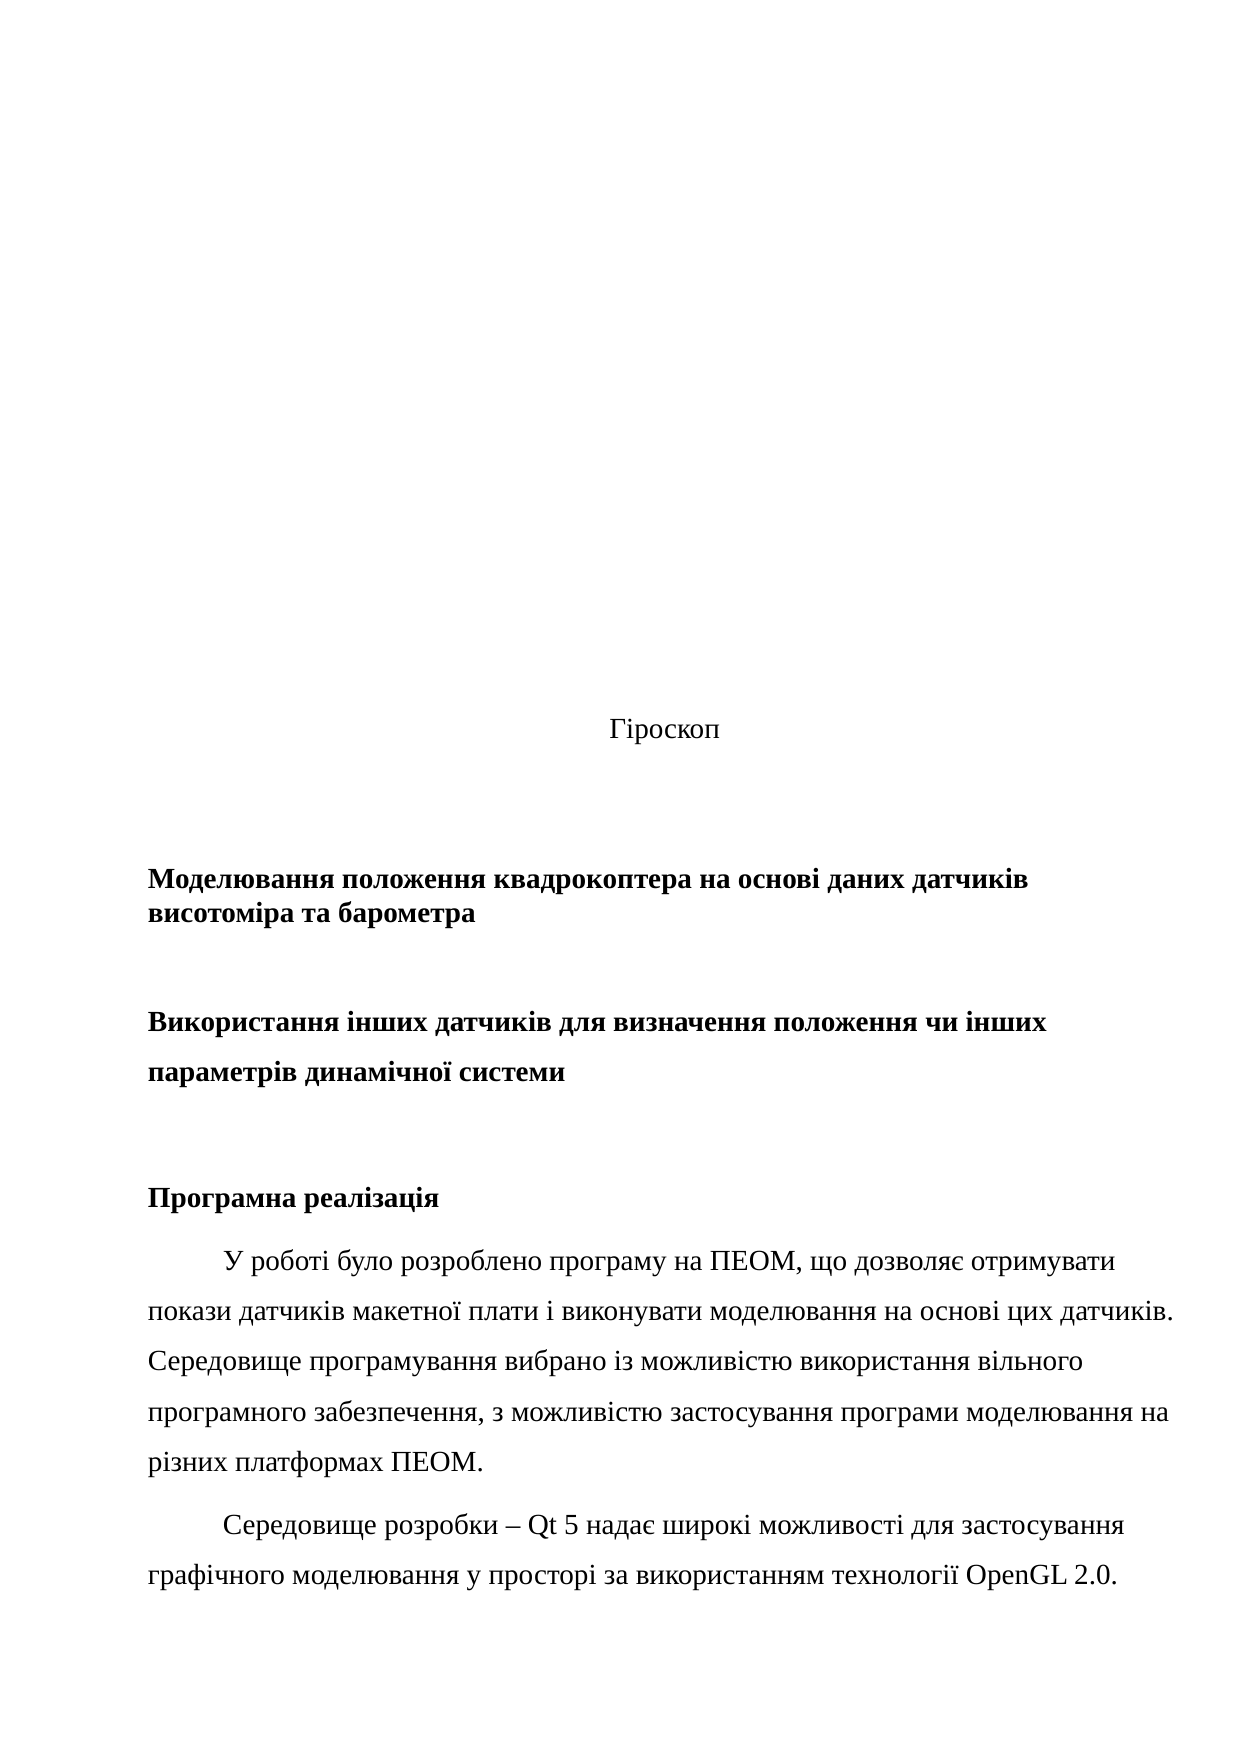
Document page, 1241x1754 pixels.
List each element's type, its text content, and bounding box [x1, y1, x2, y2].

text Використання інших датчиків для визначення положення чи інших параметрів динамічної системи [148, 1004, 1181, 1088]
text Середовище розробки – Qt 5 надає широкі можливості для застосування графічного моделювання у просторі за використанням технології OpenGL 2.0. [148, 1507, 1181, 1591]
text Гіроскоп [148, 711, 1181, 745]
text У роботі було розроблено програму на ПЕОМ, що дозволяє отримувати покази датчиків макетної плати і виконувати моделювання на основі цих датчиків. Середовище програмування вибрано із можливістю використання вільного програмного забезпечення, з можливістю застосування програми моделювання на різних платформах ПЕОМ. [148, 1243, 1181, 1477]
text Програмна реалізація [148, 1180, 1181, 1213]
text Моделювання положення квадрокоптера на основі даних датчиків висотоміра та барометра [148, 862, 1181, 929]
